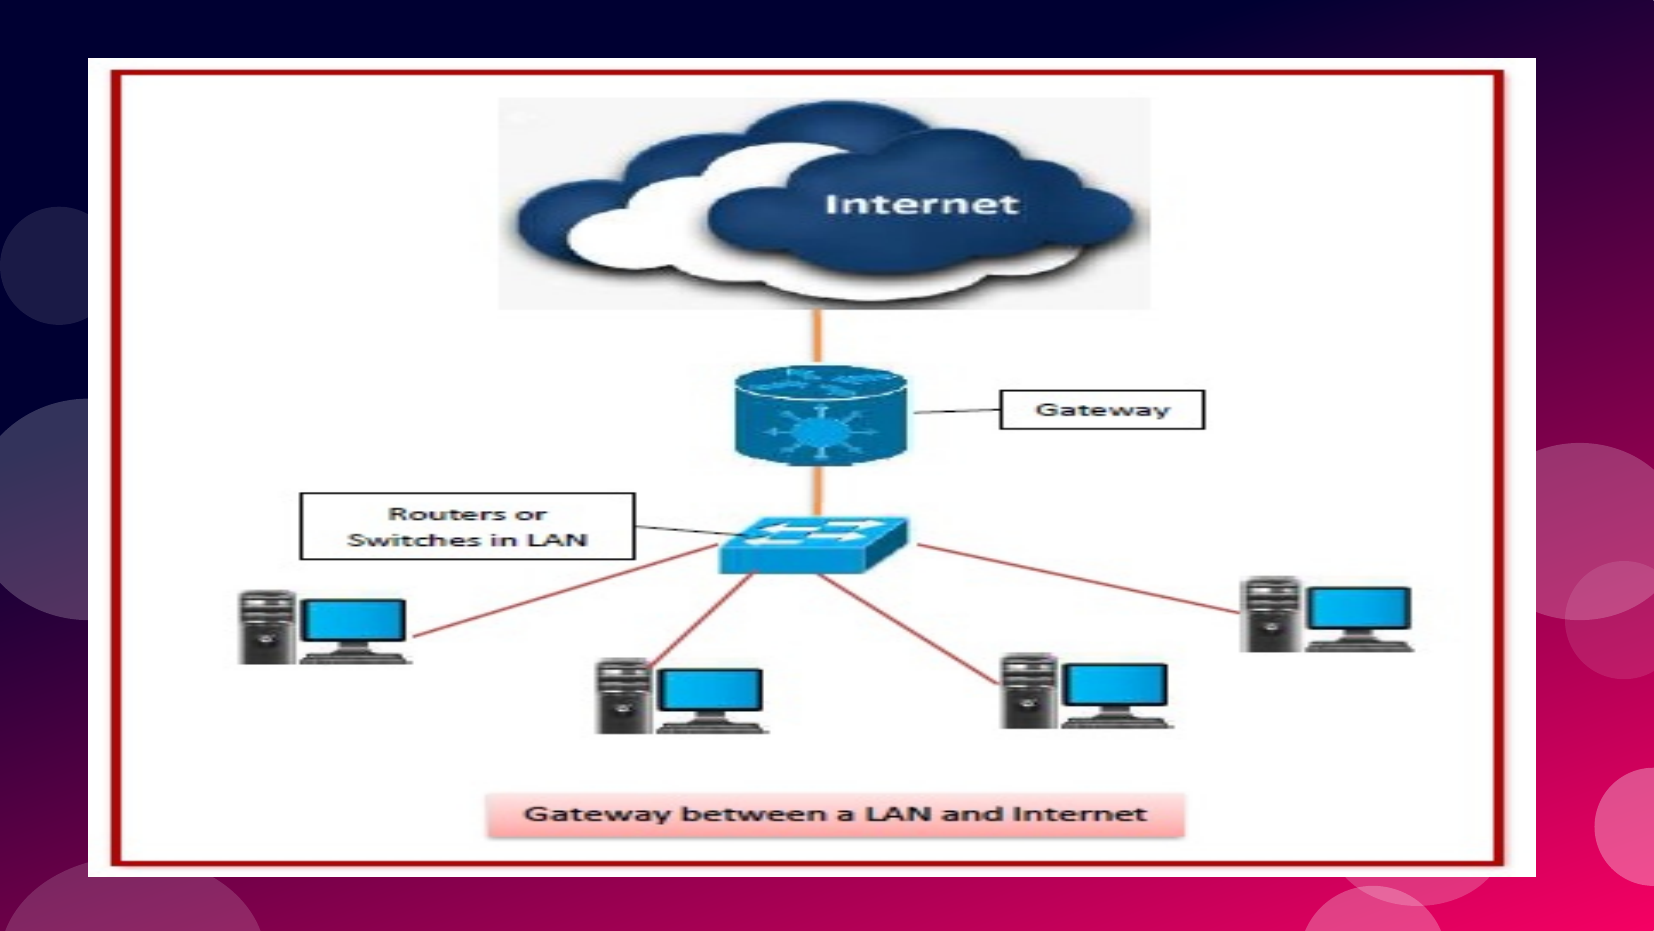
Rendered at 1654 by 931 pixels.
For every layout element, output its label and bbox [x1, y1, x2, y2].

picture [88, 58, 1536, 877]
